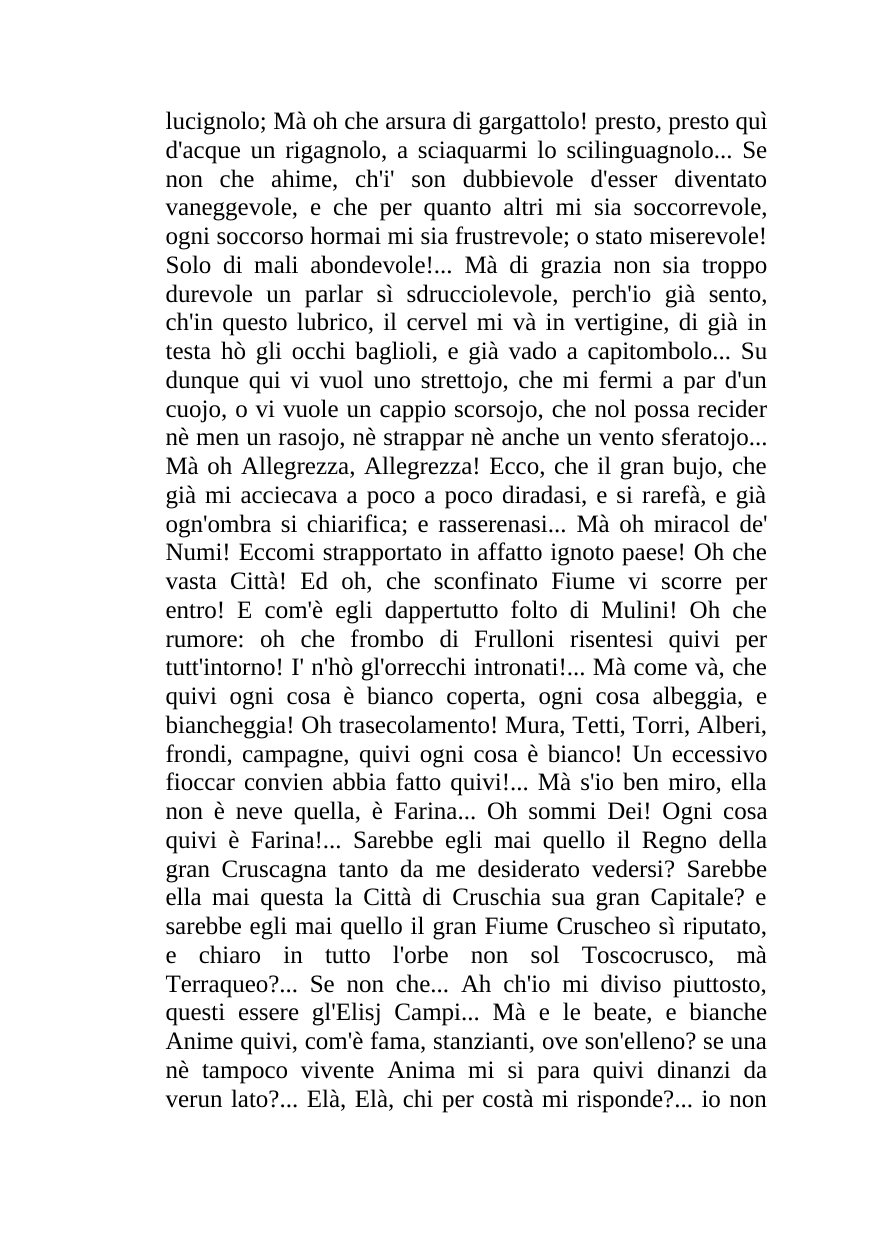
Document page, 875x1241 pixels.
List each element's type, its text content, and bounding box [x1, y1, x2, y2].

text lucignolo; Mà oh che arsura di gargattolo! presto, presto quì d'acque un rigagnolo, a sciaquarmi lo scilinguagnolo... Se non che ahime, ch'i' son dubbievole d'esser diventato vaneggevole, e che per quanto altri mi sia soccorrevole, ogni soccorso hormai mi sia frustrevole; o stato miserevole! Solo di mali abondevole!... Mà di grazia non sia troppo durevole un parlar sì sdrucciolevole, perch'io già sento, ch'in questo lubrico, il cervel mi và in vertigine, di già in testa hò gli occhi baglioli, e già vado a capitombolo... Su dunque qui vi vuol uno strettojo, che mi fermi a par d'un cuojo, o vi vuole un cappio scorsojo, che nol possa recider nè men un rasojo, nè strappar nè anche un vento sferatojo... Mà oh Allegrezza, Allegrezza! Ecco, che il gran bujo, che già mi acciecava a poco a poco diradasi, e si rarefà, e già ogn'ombra si chiarifica; e rasserenasi... Mà oh miracol de' Numi! Eccomi strapportato in affatto ignoto paese! Oh che vasta Città! Ed oh, che sconfinato Fiume vi scorre per entro! E com'è egli dappertutto folto di Mulini! Oh che rumore: oh che frombo di Frulloni risentesi quivi per tutt'intorno! I' n'hò gl'orrecchi intronati!... Mà come và, che quivi ogni cosa è bianco coperta, ogni cosa albeggia, e biancheggia! Oh trasecolamento! Mura, Tetti, Torri, Alberi, frondi, campagne, quivi ogni cosa è bianco! Un eccessivo fioccar convien abbia fatto quivi!... Mà s'io ben miro, ella non è neve quella, è Farina... Oh sommi Dei! Ogni cosa quivi è Farina!... Sarebbe egli mai quello il Regno della gran Cruscagna tanto da me desiderato vedersi? Sarebbe ella mai questa la Città di Cruschia sua gran Capitale? e sarebbe egli mai quello il gran Fiume Cruscheo sì riputato, e chiaro in tutto l'orbe non sol Toscocrusco, mà Terraqueo?... Se non che... Ah ch'io mi diviso piuttosto, questi essere gl'Elisj Campi... Mà e le beate, e bianche Anime quivi, com'è fama, stanzianti, ove son'elleno? se una nè tampoco vivente Anima mi si para quivi dinanzi da verun lato?... Elà, Elà, chi per costà mi risponde?... io non [106, 106, 768, 1112]
